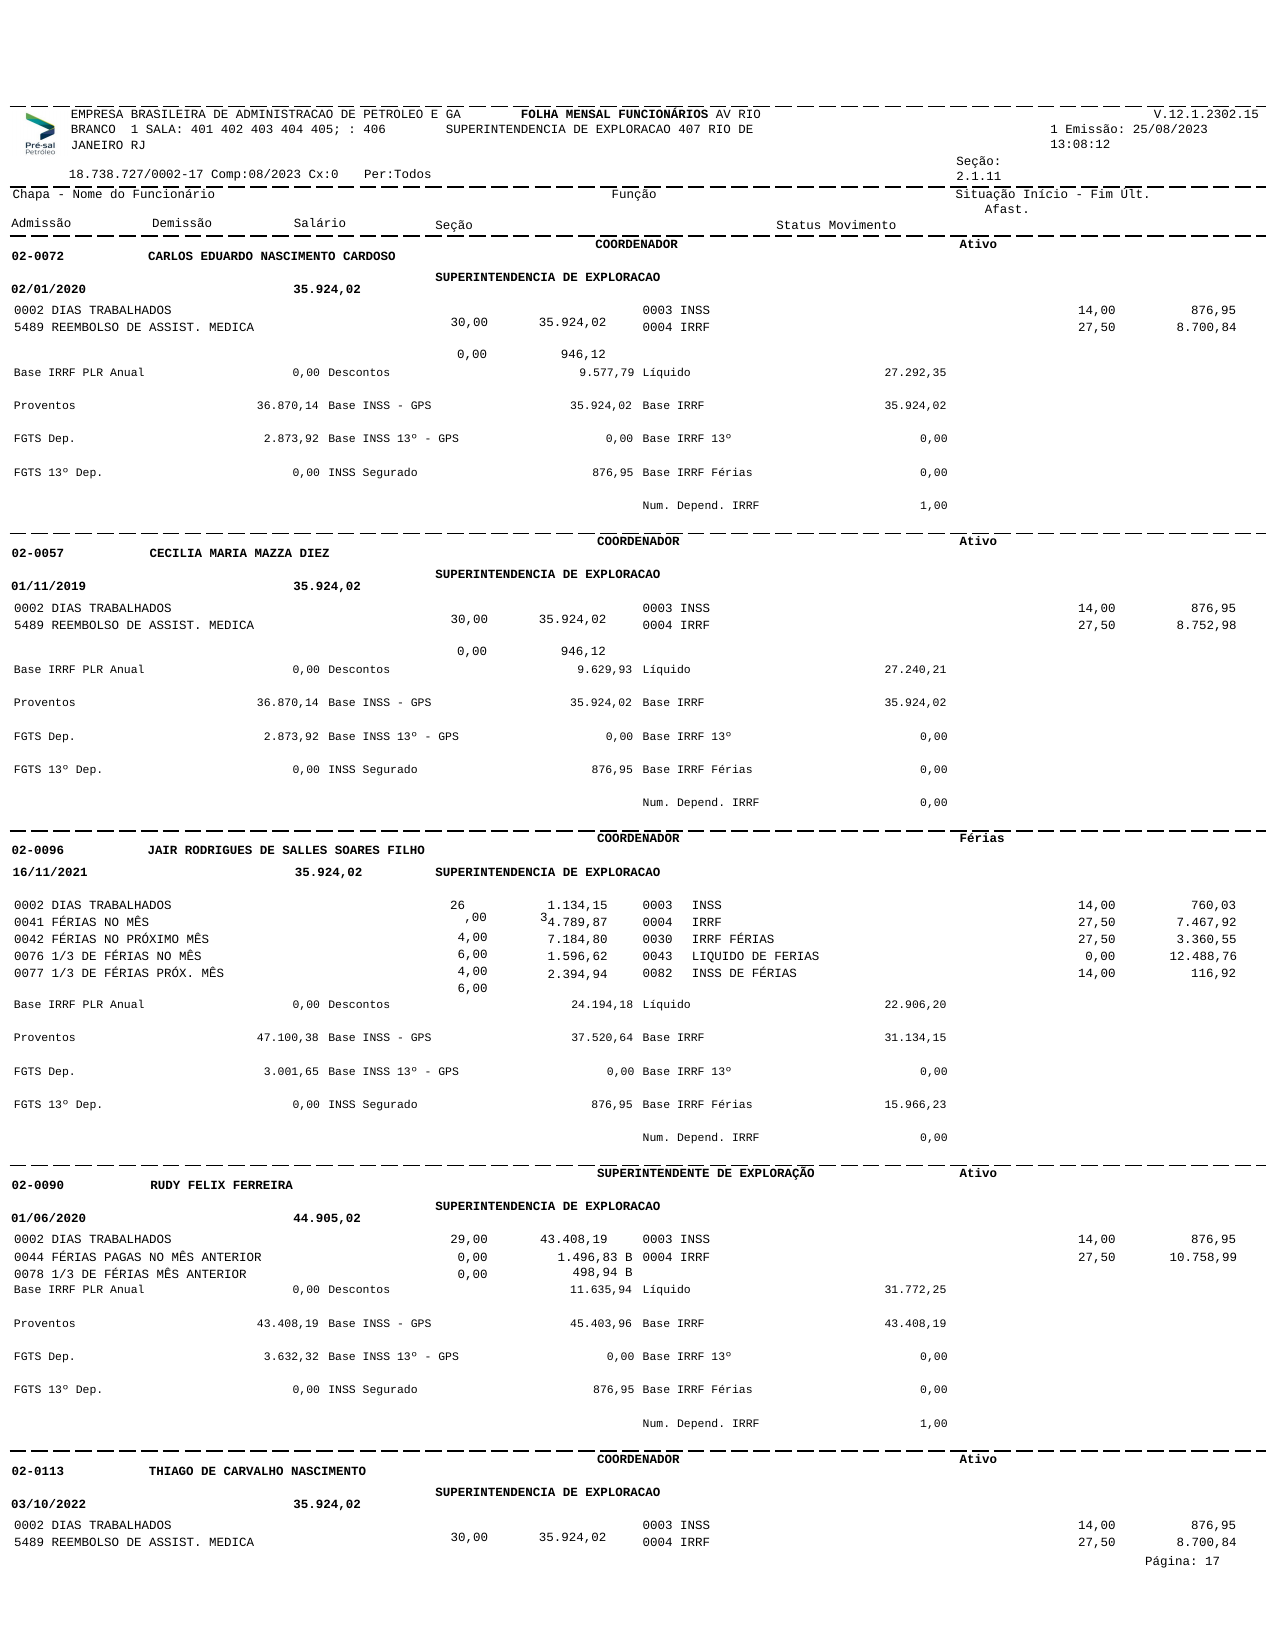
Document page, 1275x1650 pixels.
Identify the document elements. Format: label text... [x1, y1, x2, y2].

table_cell 15.966,23 [884, 1098, 957, 1131]
table_cell 0,00 [570, 730, 642, 763]
table_cell [1169, 499, 1266, 533]
table_cell 31.134,15 [884, 1031, 957, 1064]
table_cell [1169, 763, 1266, 797]
table_cell Base INSS 13º - GPS [328, 1065, 550, 1098]
table_cell [957, 433, 1078, 466]
table_cell [1078, 865, 1169, 898]
table_cell [1078, 1417, 1169, 1450]
table_cell [540, 1417, 642, 1450]
table_cell [1078, 466, 1169, 499]
table_cell [957, 1317, 1078, 1350]
table_cell 3.001,65 [257, 1065, 328, 1098]
table_cell INSS Segurado [328, 466, 570, 499]
table_cell 0,00 [884, 466, 957, 499]
table_cell Base IRRF Férias [643, 1098, 884, 1131]
table_cell 0,00 [293, 366, 328, 399]
table_cell Descontos [328, 663, 570, 697]
table_cell 876,95 8.752,98 [1169, 601, 1266, 663]
table_cell [884, 601, 957, 663]
table_cell Férias [957, 830, 1078, 865]
table_cell SUPERINTENDENCIA DE EXPLORACAO [435, 270, 884, 303]
table_cell Ativo [957, 1165, 1078, 1199]
table_cell 35.924,02 [884, 697, 957, 730]
table_cell [1078, 1317, 1169, 1350]
table_cell [550, 1131, 642, 1164]
table_cell Base IRRF PLR Anual [10, 663, 257, 697]
table_cell 0002 DIAS TRABALHADOS 5489 REEMBOLSO DE ASSIST. MEDICA [10, 1519, 328, 1552]
table_cell Base INSS - GPS [328, 1317, 540, 1350]
table_cell Status Movimento [776, 186, 957, 235]
table_cell Base IRRF [643, 697, 884, 730]
table_cell [1078, 998, 1169, 1031]
table_cell [1169, 830, 1266, 865]
table_cell [1169, 1131, 1266, 1164]
table_cell 2.873,92 [257, 433, 328, 466]
table_cell [884, 1519, 957, 1552]
table_cell [1169, 433, 1266, 466]
table_cell 0,00 [293, 763, 328, 797]
table_cell [1078, 1284, 1169, 1317]
table_cell Base IRRF 13º [643, 1065, 884, 1098]
table_cell 30,00 35.924,02 0,00 946,12 [450, 304, 642, 366]
table_cell [957, 304, 1078, 366]
table_cell [328, 1519, 450, 1552]
table_cell 1.134,15 4.789,87 7.184,80 1.596,62 2.394,94 [550, 898, 642, 998]
table_cell [1078, 1200, 1169, 1233]
table_cell [884, 1485, 957, 1518]
table_cell Ativo [957, 235, 1078, 270]
table_cell [594, 797, 642, 830]
table_cell 0,00 [257, 998, 328, 1031]
table_cell [957, 898, 1078, 998]
table_cell 26 [328, 898, 457, 998]
table_cell [1169, 466, 1266, 499]
table_cell 36.870,14 [257, 399, 328, 433]
table_cell 14,00 27,50 [1078, 601, 1169, 663]
table_cell 29,00 0,00 0,00 [450, 1233, 540, 1284]
table_cell [1169, 1200, 1266, 1233]
table_cell SUPERINTENDENCIA DE EXPLORACAO [435, 865, 884, 898]
table_cell [884, 898, 957, 998]
table_cell INSS Segurado [328, 1384, 540, 1417]
table_cell [957, 1350, 1078, 1384]
table_cell Num. Depend. IRRF [643, 1131, 884, 1164]
table_cell Descontos [328, 1284, 450, 1317]
table_cell [1169, 186, 1266, 235]
table_cell 43.408,19 [257, 1317, 328, 1350]
table_cell 876,95 10.758,99 [1169, 1233, 1266, 1284]
table_cell 02-0090 RUDY FELIX FERREIRA [10, 1165, 594, 1199]
table_cell [957, 601, 1078, 663]
table_cell [957, 499, 1078, 533]
table_cell [957, 1485, 1078, 1518]
table_cell [957, 399, 1078, 433]
table_cell 876,95 [594, 763, 642, 797]
table_cell [957, 1519, 1078, 1552]
table_cell 11.635,94 [540, 1284, 642, 1317]
table_cell Base IRRF 13º [643, 1350, 884, 1384]
table_cell [957, 1200, 1078, 1233]
table_cell [257, 499, 328, 533]
table_cell Base INSS - GPS [328, 1031, 550, 1064]
table_cell [328, 797, 594, 830]
table_cell Num. Depend. IRRF [643, 1417, 884, 1450]
table_cell INSS IRRF IRRF FÉRIAS LIQUIDO DE FERIAS INSS DE FÉRIAS [692, 898, 884, 998]
table_cell [957, 797, 1078, 830]
table_cell [1169, 1165, 1266, 1199]
table_cell [1169, 1485, 1266, 1518]
table_cell 3.632,32 [257, 1350, 328, 1384]
table_cell [1078, 1131, 1169, 1164]
table_cell [884, 270, 957, 303]
table_cell 0,00 [884, 797, 957, 830]
table_cell [1078, 797, 1169, 830]
table_cell [957, 1098, 1078, 1131]
table_cell 36.870,14 [257, 697, 328, 730]
table_cell [1169, 366, 1266, 399]
table_cell Base INSS - GPS [328, 697, 570, 730]
table_cell 27.292,35 [884, 366, 957, 399]
table_cell [1078, 1065, 1169, 1098]
table_cell 0,00 [550, 1065, 642, 1098]
table_cell 0,00 [570, 433, 642, 466]
table_cell [1169, 663, 1266, 697]
table_cell [1078, 763, 1169, 797]
table_cell [1169, 1450, 1266, 1485]
table_cell [328, 1417, 540, 1450]
table_cell 35.924,02 [884, 399, 957, 433]
table_cell SUPERINTENDENCIA DE EXPLORACAO [435, 1485, 884, 1518]
table_cell [1078, 270, 1169, 303]
table_cell [1078, 568, 1169, 601]
table_cell 30,00 35.924,02 0,00 946,12 [450, 601, 642, 663]
table_cell [957, 1384, 1078, 1417]
table_cell 14,00 27,50 [1078, 304, 1169, 366]
table_cell FGTS 13º Dep. [10, 1098, 257, 1131]
table_cell [957, 1233, 1078, 1284]
table_cell [957, 1065, 1078, 1098]
table_cell [957, 1417, 1078, 1450]
table_cell Ativo [957, 533, 1078, 567]
table_cell 0003 0004 0030 0043 0082 [643, 898, 692, 998]
table_cell [450, 1284, 540, 1317]
table_cell [1078, 1350, 1169, 1384]
table_cell [957, 730, 1078, 763]
table_cell Base IRRF Férias [643, 1384, 884, 1417]
table_cell 14,00 27,50 27,50 0,00 14,00 [1078, 898, 1169, 998]
table_cell 43.408,19 1.496,83 B 498,94 B [540, 1233, 642, 1284]
table_cell SUPERINTENDENTE DE EXPLORAÇÃO [594, 1165, 884, 1199]
table_cell Base IRRF PLR Anual [10, 1284, 257, 1317]
table_cell [1078, 1384, 1169, 1417]
table_cell 0,00 [257, 1384, 328, 1417]
table_cell Num. Depend. IRRF [643, 499, 884, 533]
table_cell 876,95 [550, 1098, 642, 1131]
table_cell [1078, 1485, 1169, 1518]
table_cell [884, 865, 957, 898]
table_cell Base INSS - GPS [328, 399, 570, 433]
table_cell Líquido [643, 1284, 884, 1317]
table_cell 0,00 [884, 1350, 957, 1384]
table_cell 16/11/2021 [10, 865, 293, 898]
table_cell [884, 1200, 957, 1233]
table_cell [884, 568, 957, 601]
table_cell [1169, 1384, 1266, 1417]
table_cell [884, 1233, 957, 1284]
table_cell [257, 1417, 328, 1450]
table_cell [957, 270, 1078, 303]
table_cell [10, 1131, 257, 1164]
table_cell [1169, 1031, 1266, 1064]
table_cell [884, 235, 957, 270]
table_cell 0,00 [257, 466, 328, 499]
table_cell 27.240,21 [884, 663, 957, 697]
table_cell Base IRRF [643, 1031, 884, 1064]
table_cell 02-0057 CECILIA MARIA MAZZA DIEZ [10, 533, 594, 567]
table_cell Base IRRF 13º [643, 730, 884, 763]
table_cell Proventos [10, 1317, 257, 1350]
table_cell Base INSS 13º - GPS [328, 1350, 540, 1384]
table_cell Chapa - Nome do Funcionário Admissão Demissão Salário [10, 186, 435, 235]
table_cell 0003 INSS 0004 IRRF [643, 304, 884, 366]
table_header [776, 106, 957, 186]
table_cell [10, 797, 293, 830]
table_cell FGTS 13º Dep. [10, 763, 293, 797]
table_cell 0003 INSS 0004 IRRF [643, 1519, 884, 1552]
table_cell [957, 697, 1078, 730]
table_cell [884, 1165, 957, 1199]
table_cell 0003 INSS 0004 IRRF [643, 601, 884, 663]
table_cell [1169, 1284, 1266, 1317]
table_cell [1169, 568, 1266, 601]
table_cell FGTS Dep. [10, 1350, 257, 1384]
table_cell COORDENADOR [594, 1450, 884, 1485]
table_header EMPRESA BRASILEIRA DE ADMINISTRACAO DE PETROLEO E GA FOLHA MENSAL FUNCIONÁRIOS AV RIO BRANCO 1 SALA: 401 402 403 404 405; : 406 SUPERINTENDENCIA DE EXPLORACAO 407 RIO DE JANEIRO RJ 18.738.727/0002-17 Comp:08/2023 Cx:0 Per:Todos [10, 106, 776, 186]
table_cell [257, 898, 328, 998]
table_cell [328, 1233, 450, 1284]
table_cell [957, 1284, 1078, 1317]
table_header V.12.1.2302.151 Emissão: 25/08/2023 13:08:12 [1050, 106, 1266, 186]
table_cell Seção [435, 186, 611, 235]
table_cell 02/01/2020 35.924,02 [10, 270, 435, 303]
table_cell INSS Segurado [328, 1098, 550, 1131]
table_cell FGTS Dep. [10, 1065, 257, 1098]
table_cell [1169, 533, 1266, 567]
table_cell [1169, 865, 1266, 898]
table_cell [1169, 1317, 1266, 1350]
table_cell [1078, 235, 1169, 270]
table_cell 03/10/2022 35.924,02 [10, 1485, 435, 1518]
table_cell 24.194,18 [550, 998, 642, 1031]
table_cell [1169, 730, 1266, 763]
table_cell Base IRRF Férias [643, 763, 884, 797]
table_cell [957, 466, 1078, 499]
table_cell 02-0113 THIAGO DE CARVALHO NASCIMENTO [10, 1450, 594, 1485]
table_cell COORDENADOR [594, 830, 884, 865]
table_cell 9.577,79 [450, 366, 642, 399]
table_cell 0,00 [257, 1284, 328, 1317]
table_cell [1078, 1031, 1169, 1064]
table_cell 2.873,92 [257, 730, 328, 763]
table_cell [1169, 697, 1266, 730]
table_cell 47.100,38 [257, 1031, 328, 1064]
table_cell Base IRRF [643, 399, 884, 433]
table_cell Líquido [643, 663, 884, 697]
table_cell Proventos [10, 1031, 257, 1064]
table_cell 01/11/2019 35.924,02 [10, 568, 435, 601]
table_cell 876,95 8.700,84 [1169, 304, 1266, 366]
table_cell 1,00 [884, 1417, 957, 1450]
table_cell [1078, 533, 1169, 567]
table_cell [1169, 797, 1266, 830]
table_cell 0,00 [884, 1384, 957, 1417]
table_cell 43.408,19 [884, 1317, 957, 1350]
table_cell COORDENADOR [435, 235, 884, 270]
table_cell 22.906,20 [884, 998, 957, 1031]
table_cell [10, 1417, 257, 1450]
table_cell 876,95 8.700,84 [1169, 1519, 1266, 1552]
table_cell [1169, 1417, 1266, 1450]
table_cell [957, 366, 1078, 399]
table_cell [884, 1450, 957, 1485]
table_cell 35.924,02 [570, 697, 642, 730]
table_cell [1078, 1165, 1169, 1199]
table_cell 1,00 [884, 499, 957, 533]
table_cell [1169, 998, 1266, 1031]
table_cell [293, 797, 328, 830]
table_cell Situação Início - Fim Últ. Afast. [957, 186, 1169, 235]
table_cell Base IRRF PLR Anual [10, 366, 293, 399]
table_cell Base INSS 13º - GPS [328, 730, 570, 763]
table_cell 0,00 [884, 763, 957, 797]
table_cell 31.772,25 [884, 1284, 957, 1317]
table_cell Líquido [643, 366, 884, 399]
table_cell [1169, 270, 1266, 303]
table_cell Base INSS 13º - GPS [328, 433, 570, 466]
table_cell 0,00 [257, 663, 328, 697]
table_cell Base IRRF Férias [643, 466, 884, 499]
table_cell 35.924,02 [293, 865, 435, 898]
table_cell [884, 830, 957, 865]
table_cell FGTS 13º Dep. [10, 466, 257, 499]
table_cell [1078, 433, 1169, 466]
table_cell 01/06/2020 44.905,02 [10, 1200, 435, 1233]
table_cell [257, 1131, 328, 1164]
table_cell 0,00 [884, 1065, 957, 1098]
table_cell [458, 998, 550, 1031]
table_cell [957, 763, 1078, 797]
table_cell 02-0072 CARLOS EDUARDO NASCIMENTO CARDOSO [10, 235, 435, 270]
table_cell [10, 499, 257, 533]
table_cell Num. Depend. IRRF [643, 797, 884, 830]
table_cell 0,00 [540, 1350, 642, 1384]
table_cell FGTS Dep. [10, 730, 257, 763]
table_cell 0002 DIAS TRABALHADOS 5489 REEMBOLSO DE ASSIST. MEDICA [10, 601, 450, 663]
table_cell Função [611, 186, 776, 235]
table_cell 0,00 [884, 433, 957, 466]
table_cell [1078, 366, 1169, 399]
table_cell [957, 865, 1078, 898]
table_cell [957, 998, 1078, 1031]
table_cell 14,00 27,50 [1078, 1233, 1169, 1284]
table_cell [957, 1131, 1078, 1164]
table_cell [1078, 663, 1169, 697]
table_cell [1078, 1450, 1169, 1485]
table_cell Líquido [643, 998, 884, 1031]
table_cell COORDENADOR [594, 533, 884, 567]
table_cell 35.924,02 [570, 399, 642, 433]
table_cell SUPERINTENDENCIA DE EXPLORACAO [435, 1200, 884, 1233]
table_cell 0002 DIAS TRABALHADOS 5489 REEMBOLSO DE ASSIST. MEDICA [10, 304, 328, 366]
table_cell [1169, 1098, 1266, 1131]
table_cell 760,03 7.467,92 3.360,55 12.488,76 116,92 [1169, 898, 1266, 998]
table_cell 37.520,64 [550, 1031, 642, 1064]
table_cell [1169, 1065, 1266, 1098]
table_cell [1169, 235, 1266, 270]
table_cell 0002 DIAS TRABALHADOS 0041 FÉRIAS NO MÊS 0042 FÉRIAS NO PRÓXIMO MÊS 0076 1/3 DE FÉRIAS NO MÊS 0077 1/3 DE FÉRIAS PRÓX. MÊS [10, 898, 257, 998]
table_cell [328, 499, 570, 533]
table_cell 0003 INSS 0004 IRRF [643, 1233, 884, 1284]
table_cell 02-0096 JAIR RODRIGUES DE SALLES SOARES FILHO [10, 830, 594, 865]
table_cell Proventos [10, 697, 257, 730]
table_cell Base IRRF PLR Anual [10, 998, 257, 1031]
table_cell [957, 568, 1078, 601]
table_cell 0,00 [884, 1131, 957, 1164]
table_cell 0,00 [884, 730, 957, 763]
table_cell 30,00 35.924,02 [450, 1519, 642, 1552]
table_cell [1169, 399, 1266, 433]
table_cell [570, 499, 642, 533]
table_cell Descontos [328, 366, 450, 399]
table_cell ,00 3 4,00 6,00 4,00 6,00 [458, 898, 550, 998]
table_cell [884, 533, 957, 567]
table_cell [884, 304, 957, 366]
table_cell 876,95 [570, 466, 642, 499]
table_cell FGTS 13º Dep. [10, 1384, 257, 1417]
table_cell FGTS Dep. [10, 433, 257, 466]
table_cell 0,00 [257, 1098, 328, 1131]
table_cell 14,00 27,50 [1078, 1519, 1169, 1552]
table_cell [1078, 1098, 1169, 1131]
table_cell 9.629,93 [570, 663, 642, 697]
table_cell INSS Segurado [328, 763, 594, 797]
table_cell [1078, 730, 1169, 763]
table_cell [1169, 1350, 1266, 1384]
table_cell [1078, 399, 1169, 433]
table_cell Base IRRF [643, 1317, 884, 1350]
table_header Seção: 2.1.11 [957, 106, 1050, 186]
table_cell [1078, 830, 1169, 865]
table_cell [328, 1131, 550, 1164]
table_cell 45.403,96 [540, 1317, 642, 1350]
table_cell [328, 304, 450, 366]
table_cell Descontos [328, 998, 457, 1031]
table_cell Ativo [957, 1450, 1078, 1485]
table_cell [1078, 697, 1169, 730]
table_cell [1078, 499, 1169, 533]
table_cell [957, 1031, 1078, 1064]
table_cell SUPERINTENDENCIA DE EXPLORACAO [435, 568, 884, 601]
table_cell [957, 663, 1078, 697]
table_cell Base IRRF 13º [643, 433, 884, 466]
table_cell 0002 DIAS TRABALHADOS 0044 FÉRIAS PAGAS NO MÊS ANTERIOR 0078 1/3 DE FÉRIAS MÊS ANTERIOR [10, 1233, 328, 1284]
table_cell Proventos [10, 399, 257, 433]
table_cell 876,95 [540, 1384, 642, 1417]
